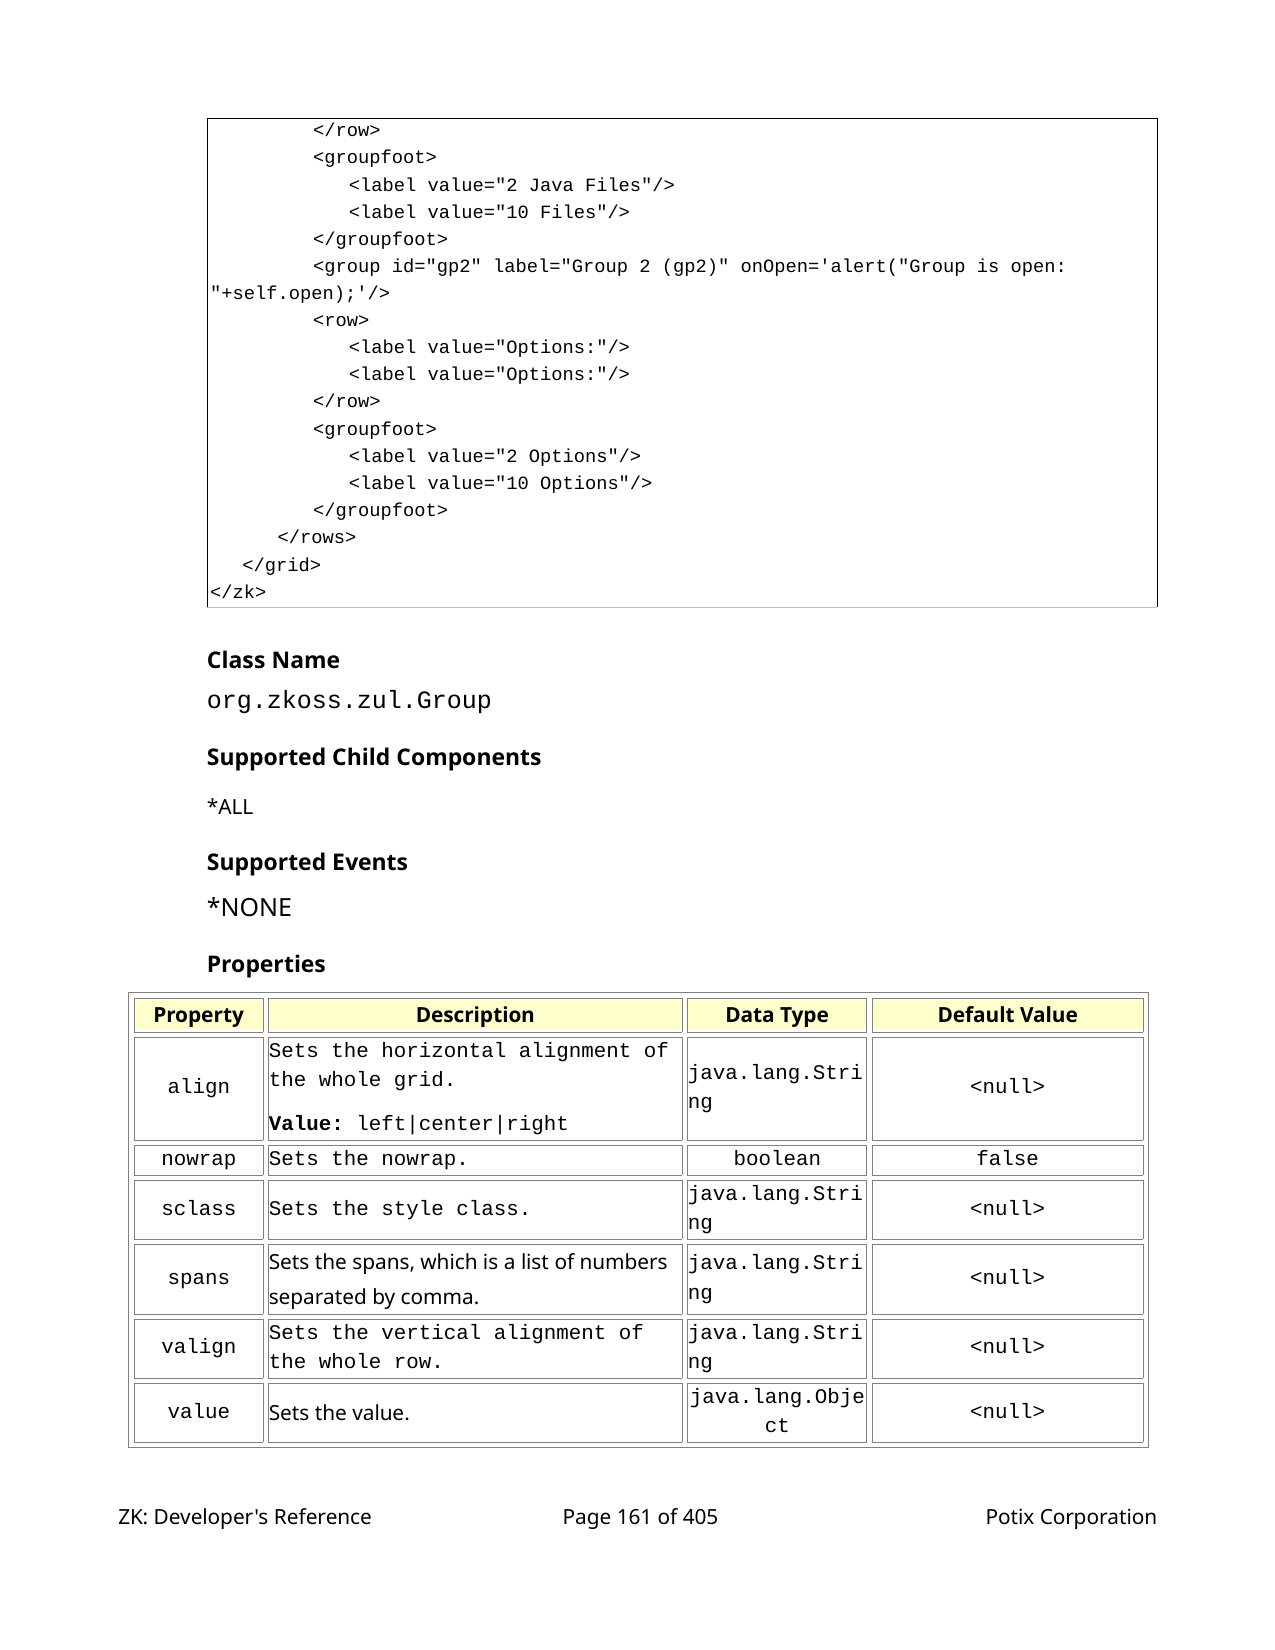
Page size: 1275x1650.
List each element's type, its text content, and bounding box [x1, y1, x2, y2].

table_cell java.lang.String [685, 1314, 869, 1378]
text <label value="2 Options"/> [208, 444, 1157, 468]
table_cell Sets the vertical alignment of the whole row. [266, 1314, 685, 1378]
table_cell sclass [131, 1175, 266, 1239]
text <groupfoot> [208, 417, 1157, 441]
text *NONE [207, 889, 1157, 923]
text <label value="Options:"/> [208, 362, 1157, 386]
text </groupfoot> [208, 227, 1157, 251]
text </rows> [208, 525, 1157, 549]
table_cell boolean [685, 1140, 869, 1175]
table_cell <null> [869, 1239, 1146, 1313]
text *ALL [207, 792, 1157, 821]
table_cell <null> [869, 1175, 1146, 1239]
table_cell align [131, 1032, 266, 1140]
table_cell Sets the spans, which is a list of numbers separated by comma. [266, 1239, 685, 1313]
table_cell java.lang.String [685, 1032, 869, 1140]
table_cell false [869, 1140, 1146, 1175]
table_cell java.lang.String [685, 1175, 869, 1239]
table_cell valign [131, 1314, 266, 1378]
table_cell <null> [869, 1378, 1146, 1442]
table_cell value [131, 1378, 266, 1442]
table_cell java.lang.Object [685, 1378, 869, 1442]
subtitle Supported Child Components [207, 741, 1157, 772]
table_cell Sets the nowrap. [266, 1140, 685, 1175]
table_cell Sets the style class. [266, 1175, 685, 1239]
table_cell <null> [869, 1314, 1146, 1378]
table_header Data Type [685, 993, 869, 1032]
text </row> [208, 389, 1157, 414]
text <label value="2 Java Files"/> [208, 172, 1157, 197]
subtitle Class Name [207, 644, 1157, 675]
table_cell Sets the value. [266, 1378, 685, 1442]
table_header Default Value [869, 993, 1146, 1032]
table_header Description [266, 993, 685, 1032]
text <label value="Options:"/> [208, 335, 1157, 359]
table_cell java.lang.String [685, 1239, 869, 1313]
table_cell spans [131, 1239, 266, 1313]
text <groupfoot> [208, 145, 1157, 169]
text <row> [208, 308, 1157, 332]
text </row> [208, 119, 1157, 142]
table_cell <null> [869, 1032, 1146, 1140]
text org.zkoss.zul.Group [207, 687, 1157, 716]
text <group id="gp2" label="Group 2 (gp2)" onOpen='alert("Group is open: "+self.open);'/> [208, 254, 1157, 305]
text <label value="10 Files"/> [208, 200, 1157, 224]
text </grid> [208, 552, 1157, 577]
table_header Property [131, 993, 266, 1032]
text </zk> [208, 580, 1157, 607]
text </groupfoot> [208, 498, 1157, 522]
text <label value="10 Options"/> [208, 471, 1157, 495]
table_cell Sets the horizontal alignment of the whole grid. Value: left|center|right [266, 1032, 685, 1140]
subtitle Supported Events [207, 846, 1157, 877]
table_cell nowrap [131, 1140, 266, 1175]
subtitle Properties [207, 948, 1157, 979]
